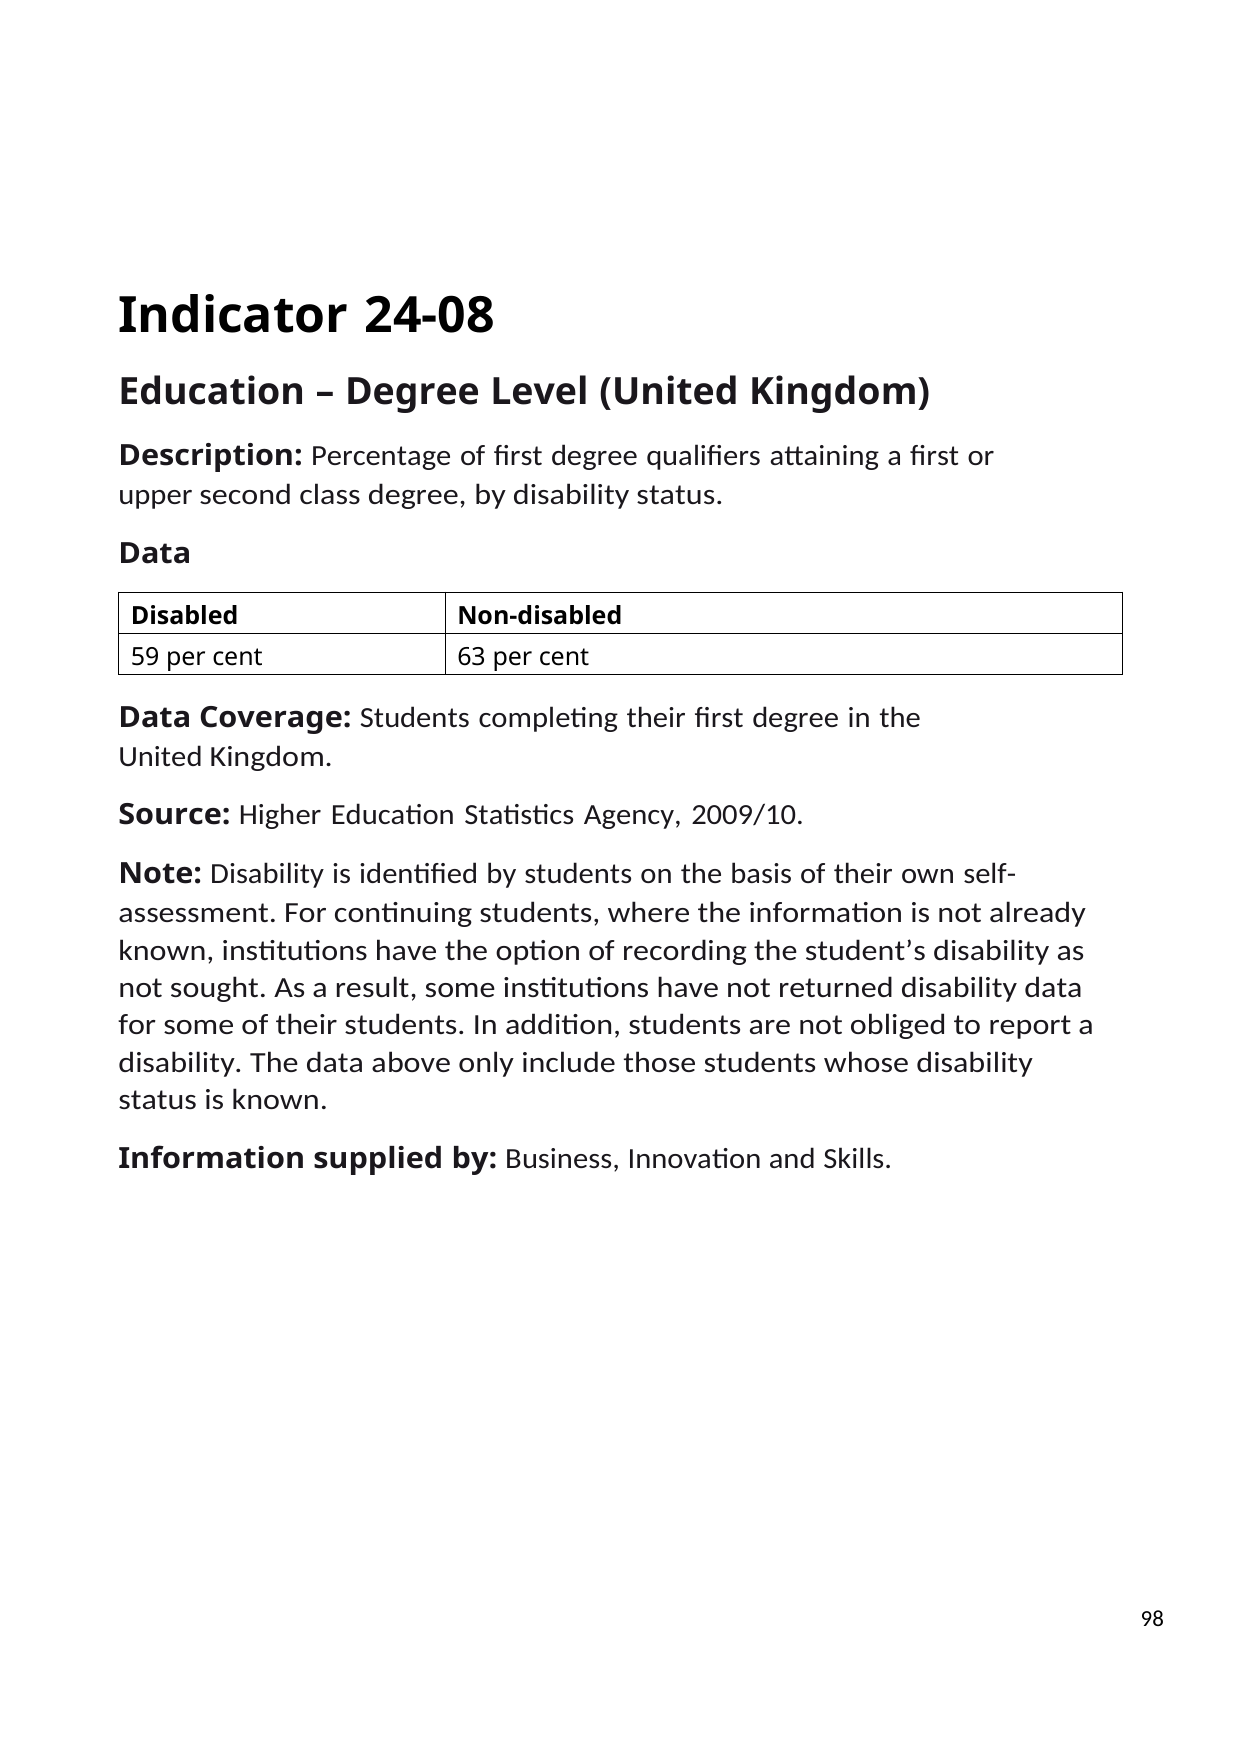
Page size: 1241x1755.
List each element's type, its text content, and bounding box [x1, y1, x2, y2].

table_cell 63 per cent [446, 634, 1122, 674]
subtitle Education – Degree Level (United Kingdom) [118, 364, 1163, 416]
text Description: Percentage of first degree qualifiers attaining a first or upper second class degree, by disability status. [118, 435, 1069, 512]
subtitle Indicator 24-08 [118, 279, 1163, 347]
text Note: Disability is identified by students on the basis of their own self- assessment. For continuing students, where the information is not already known, institutions have the option of recording the student’s disability as not sought. As a result, some institutions have not returned disability data for some of their students. In addition, students are not obliged to report a disability. The data above only include those students whose disability status is known. [118, 853, 1118, 1117]
subtitle Data [118, 532, 1163, 572]
table_header Non-disabled [446, 593, 1122, 633]
table_header Disabled [119, 593, 445, 633]
text Information supplied by: Business, Innovation and Skills. [118, 1137, 1163, 1177]
text Source: Higher Education Statistics Agency, 2009/10. [118, 793, 1163, 833]
text Data Coverage: Students completing their first degree in the United Kingdom. [118, 697, 999, 774]
table_cell 59 per cent [119, 634, 445, 674]
